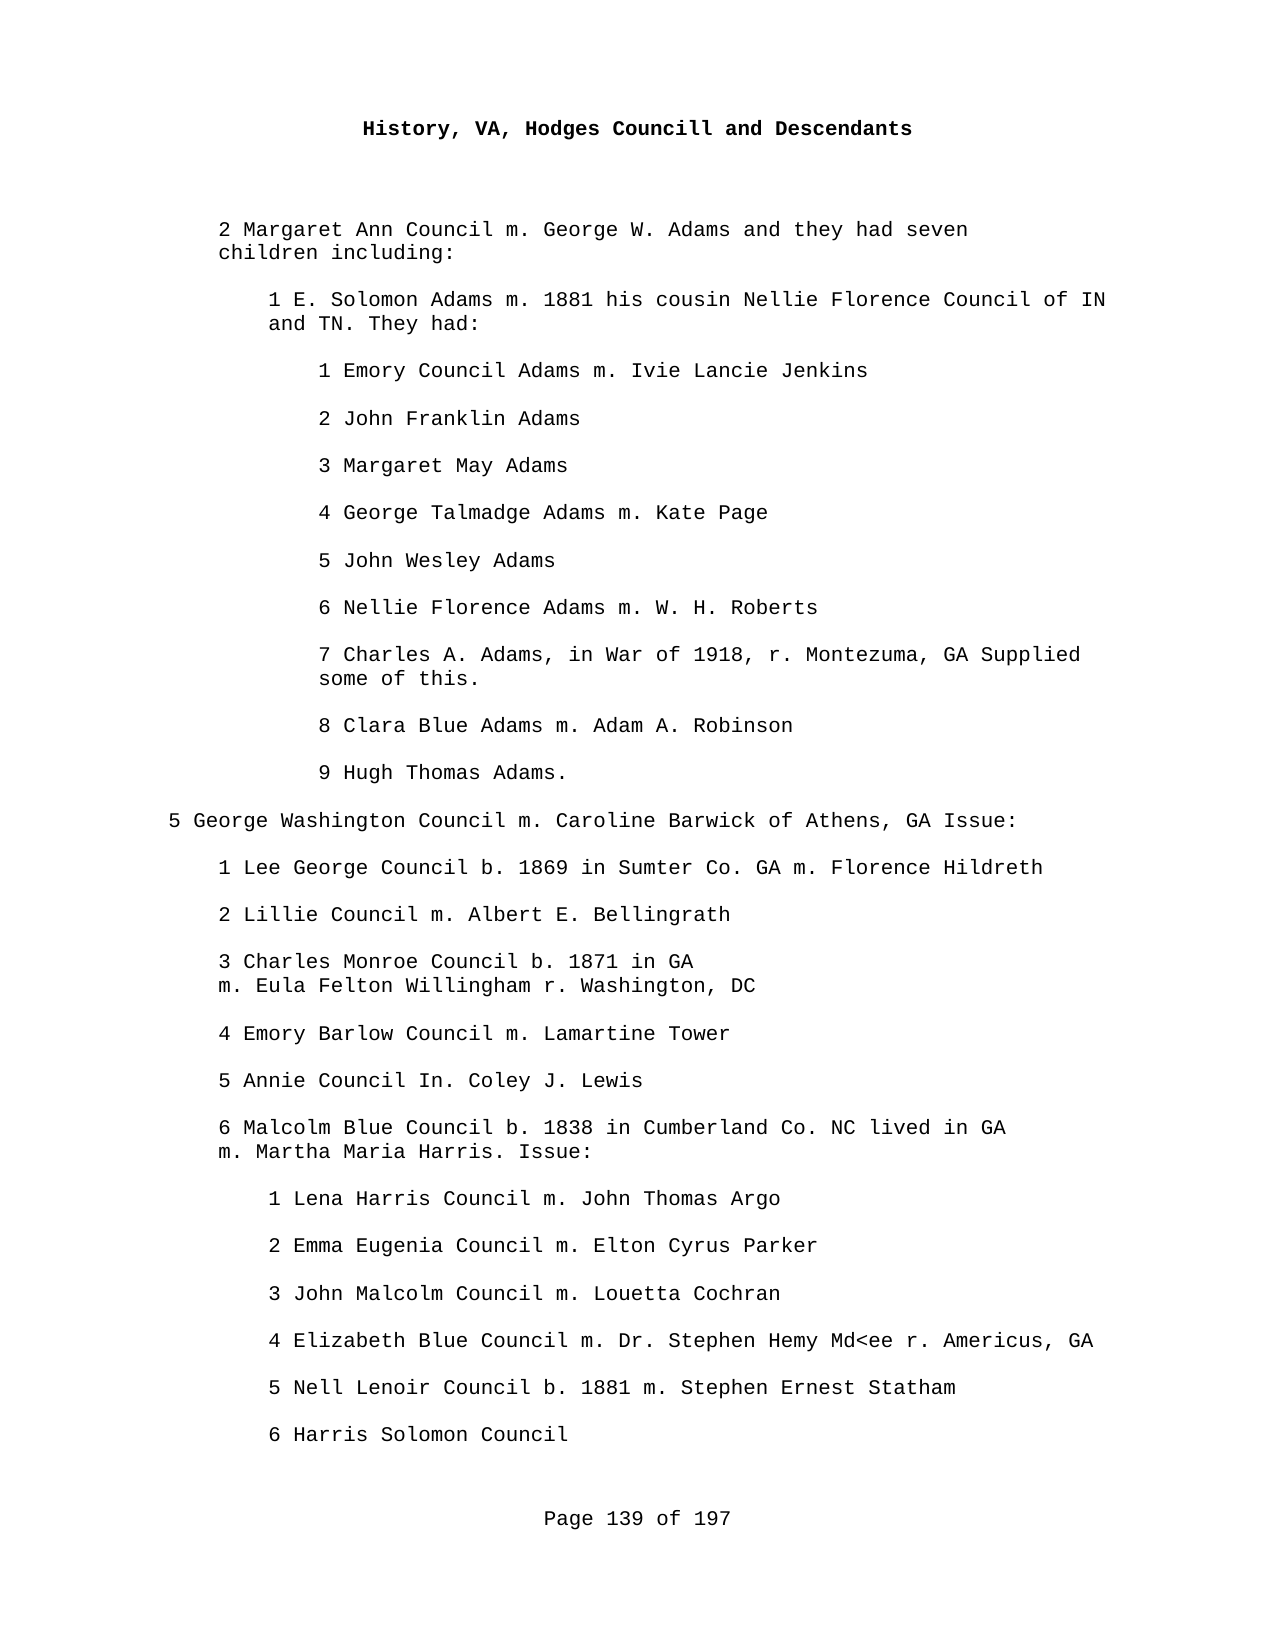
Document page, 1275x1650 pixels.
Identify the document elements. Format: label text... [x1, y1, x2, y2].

text 2 Lillie Council m. Albert E. Bellingrath [118, 904, 1157, 928]
text 1 Emory Council Adams m. Ivie Lancie Jenkins [118, 360, 1157, 384]
text 6 Harris Solomon Council [118, 1424, 1157, 1448]
text m. Eula Felton Willingham r. Washington, DC [118, 975, 1157, 999]
text 6 Malcolm Blue Council b. 1838 in Cumberland Co. NC lived in GA [118, 1117, 1157, 1141]
text 2 John Franklin Adams [118, 408, 1157, 431]
text 1 Lee George Council b. 1869 in Sumter Co. GA m. Florence Hildreth [118, 857, 1157, 881]
text 8 Clara Blue Adams m. Adam A. Robinson [118, 715, 1157, 739]
text 4 Elizabeth Blue Council m. Dr. Stephen Hemy Md<ee r. Americus, GA [118, 1330, 1157, 1353]
text 6 Nellie Florence Adams m. W. H. Roberts [118, 597, 1157, 621]
text 5 Annie Council In. Coley J. Lewis [118, 1070, 1157, 1093]
text 9 Hugh Thomas Adams. [118, 762, 1157, 786]
text 3 Margaret May Adams [118, 455, 1157, 479]
text 1 E. Solomon Adams m. 1881 his cousin Nellie Florence Council of IN [118, 289, 1157, 313]
text 4 Emory Barlow Council m. Lamartine Tower [118, 1022, 1157, 1046]
text 5 Nell Lenoir Council b. 1881 m. Stephen Ernest Statham [118, 1377, 1157, 1401]
text some of this. [118, 668, 1157, 691]
text m. Martha Maria Harris. Issue: [118, 1141, 1157, 1164]
text 5 George Washington Council m. Caroline Barwick of Athens, GA Issue: [118, 810, 1157, 833]
text 4 George Talmadge Adams m. Kate Page [118, 502, 1157, 526]
text 3 John Malcolm Council m. Louetta Cochran [118, 1283, 1157, 1306]
text 3 Charles Monroe Council b. 1871 in GA [118, 952, 1157, 975]
text 7 Charles A. Adams, in War of 1918, r. Montezuma, GA Supplied [118, 644, 1157, 668]
text children including: [118, 242, 1157, 266]
text 2 Margaret Ann Council m. George W. Adams and they had seven [118, 218, 1157, 242]
text 1 Lena Harris Council m. John Thomas Argo [118, 1188, 1157, 1212]
text and TN. They had: [118, 313, 1157, 337]
text 2 Emma Eugenia Council m. Elton Cyrus Parker [118, 1235, 1157, 1259]
text 5 John Wesley Adams [118, 549, 1157, 573]
